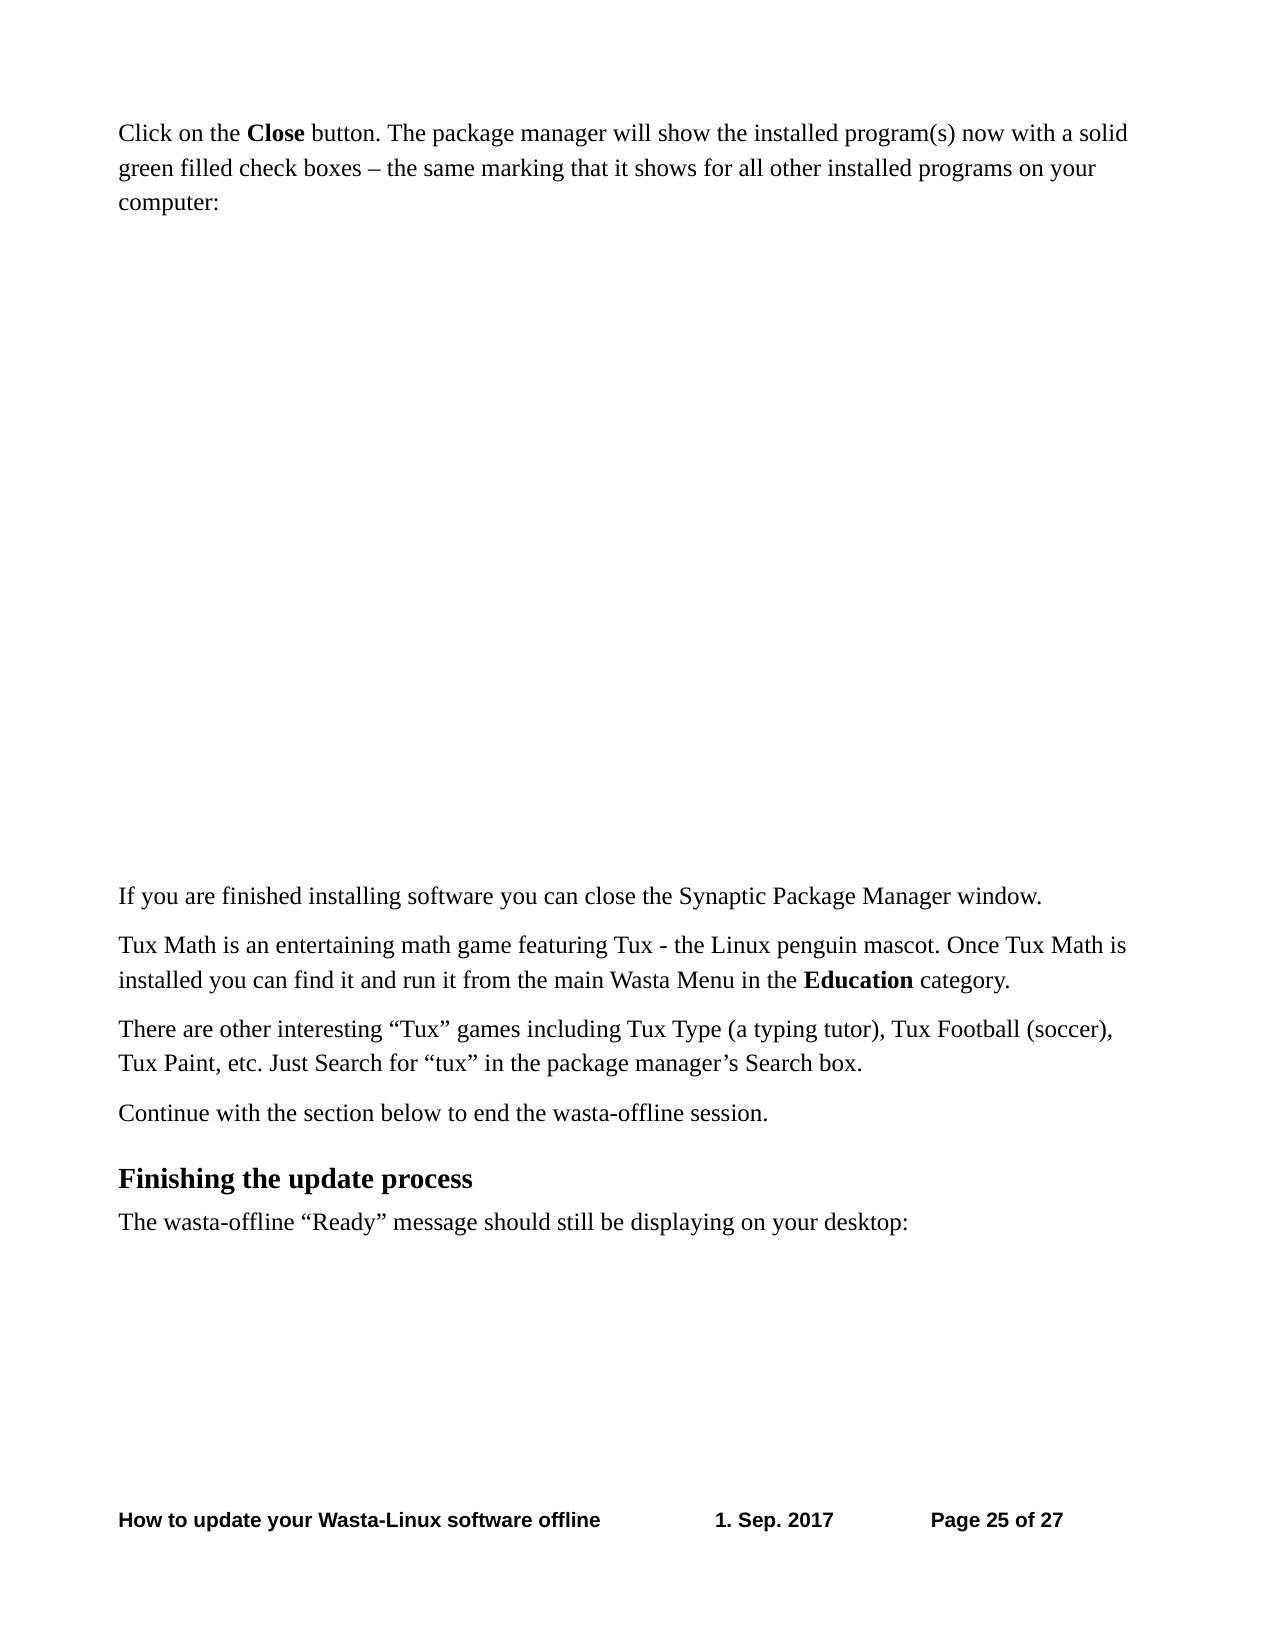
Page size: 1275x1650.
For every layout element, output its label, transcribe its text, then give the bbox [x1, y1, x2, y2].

text Continue with the section below to end the wasta-offline session. [118, 1098, 1157, 1126]
text There are other interesting “Tux” games including Tux Type (a typing tutor), Tux Football (soccer), Tux Paint, etc. Just Search for “tux” in the package manager’s Search box. [118, 1014, 1157, 1077]
subtitle Finishing the update process [118, 1161, 1157, 1195]
text Tux Math is an entertaining math game featuring Tux - the Linux penguin mascot. Once Tux Math is installed you can find it and run it from the main Wasta Menu in the Education category. [118, 931, 1157, 994]
text The wasta-offline “Ready” message should still be displaying on your desktop: [118, 1207, 1157, 1236]
text Click on the Close button. The package manager will show the installed program(s) now with a solid green filled check boxes – the same marking that it shows for all other installed programs on your computer: [118, 118, 1157, 216]
text If you are finished installing software you can close the Synaptic Package Manager window. [118, 881, 1157, 910]
